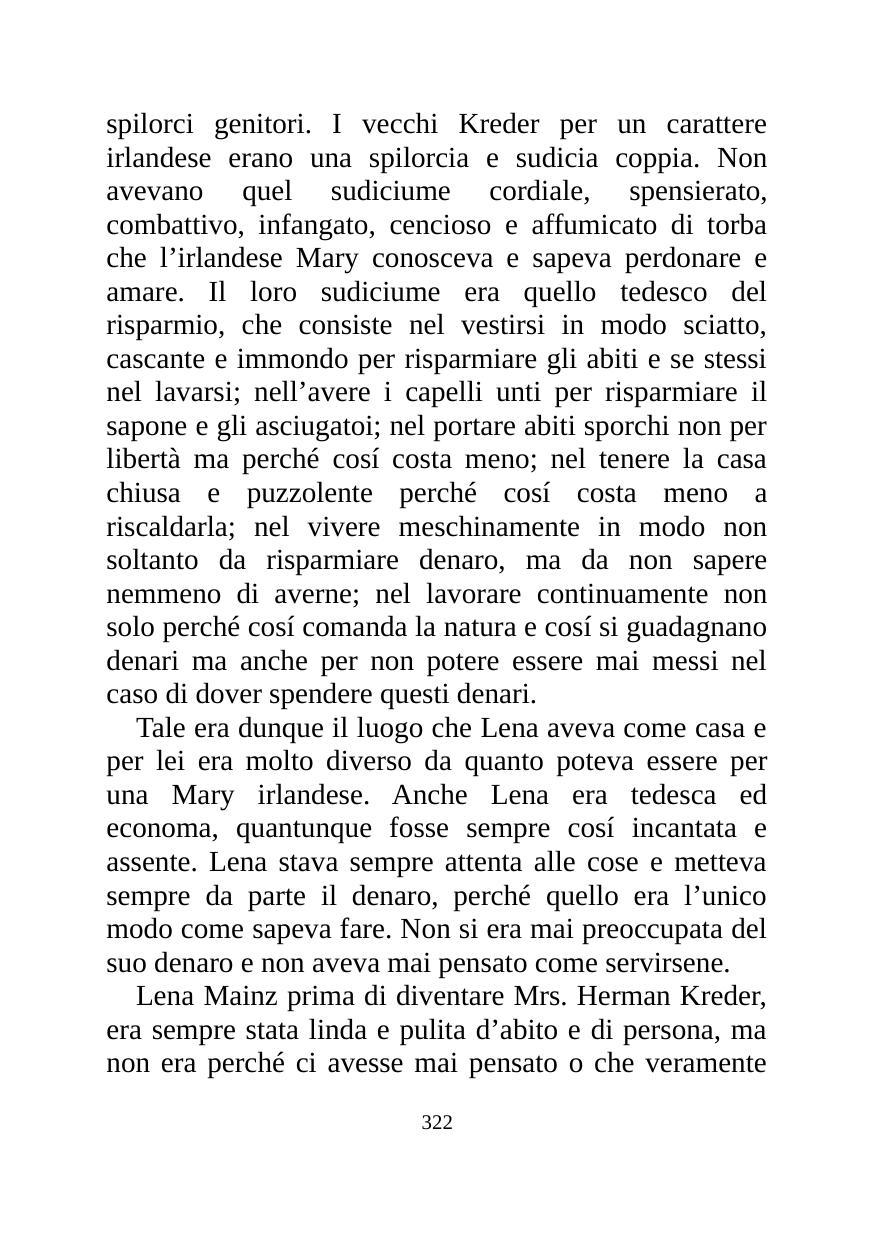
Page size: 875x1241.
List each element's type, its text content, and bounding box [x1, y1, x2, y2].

text spilorci genitori. I vecchi Kreder per un carattere irlandese erano una spilorcia e sudicia coppia. Non avevano quel sudiciume cordiale, spensierato, combattivo, infangato, cencioso e affumicato di torba che l’irlandese Mary conosceva e sapeva perdonare e amare. Il loro sudiciume era quello tedesco del risparmio, che consiste nel vestirsi in modo sciatto, cascante e immondo per risparmiare gli abiti e se stessi nel lavarsi; nell’avere i capelli unti per risparmiare il sapone e gli asciugatoi; nel portare abiti sporchi non per libertà ma perché cosí costa meno; nel tenere la casa chiusa e puzzolente perché cosí costa meno a riscaldarla; nel vivere meschinamente in modo non soltanto da risparmiare denaro, ma da non sapere nemmeno di averne; nel lavorare continuamente non solo perché cosí comanda la natura e cosí si guadagnano denari ma anche per non potere essere mai messi nel caso di dover spendere questi denari. [106, 106, 768, 710]
text Tale era dunque il luogo che Lena aveva come casa e per lei era molto diverso da quanto poteva essere per una Mary irlandese. Anche Lena era tedesca ed economa, quantunque fosse sempre cosí incantata e assente. Lena stava sempre attenta alle cose e metteva sempre da parte il denaro, perché quello era l’unico modo come sapeva fare. Non si era mai preoccupata del suo denaro e non aveva mai pensato come servirsene. [106, 710, 768, 978]
text Lena Mainz prima di diventare Mrs. Herman Kreder, era sempre stata linda e pulita d’abito e di persona, ma non era perché ci avesse mai pensato o che veramente [106, 978, 768, 1079]
